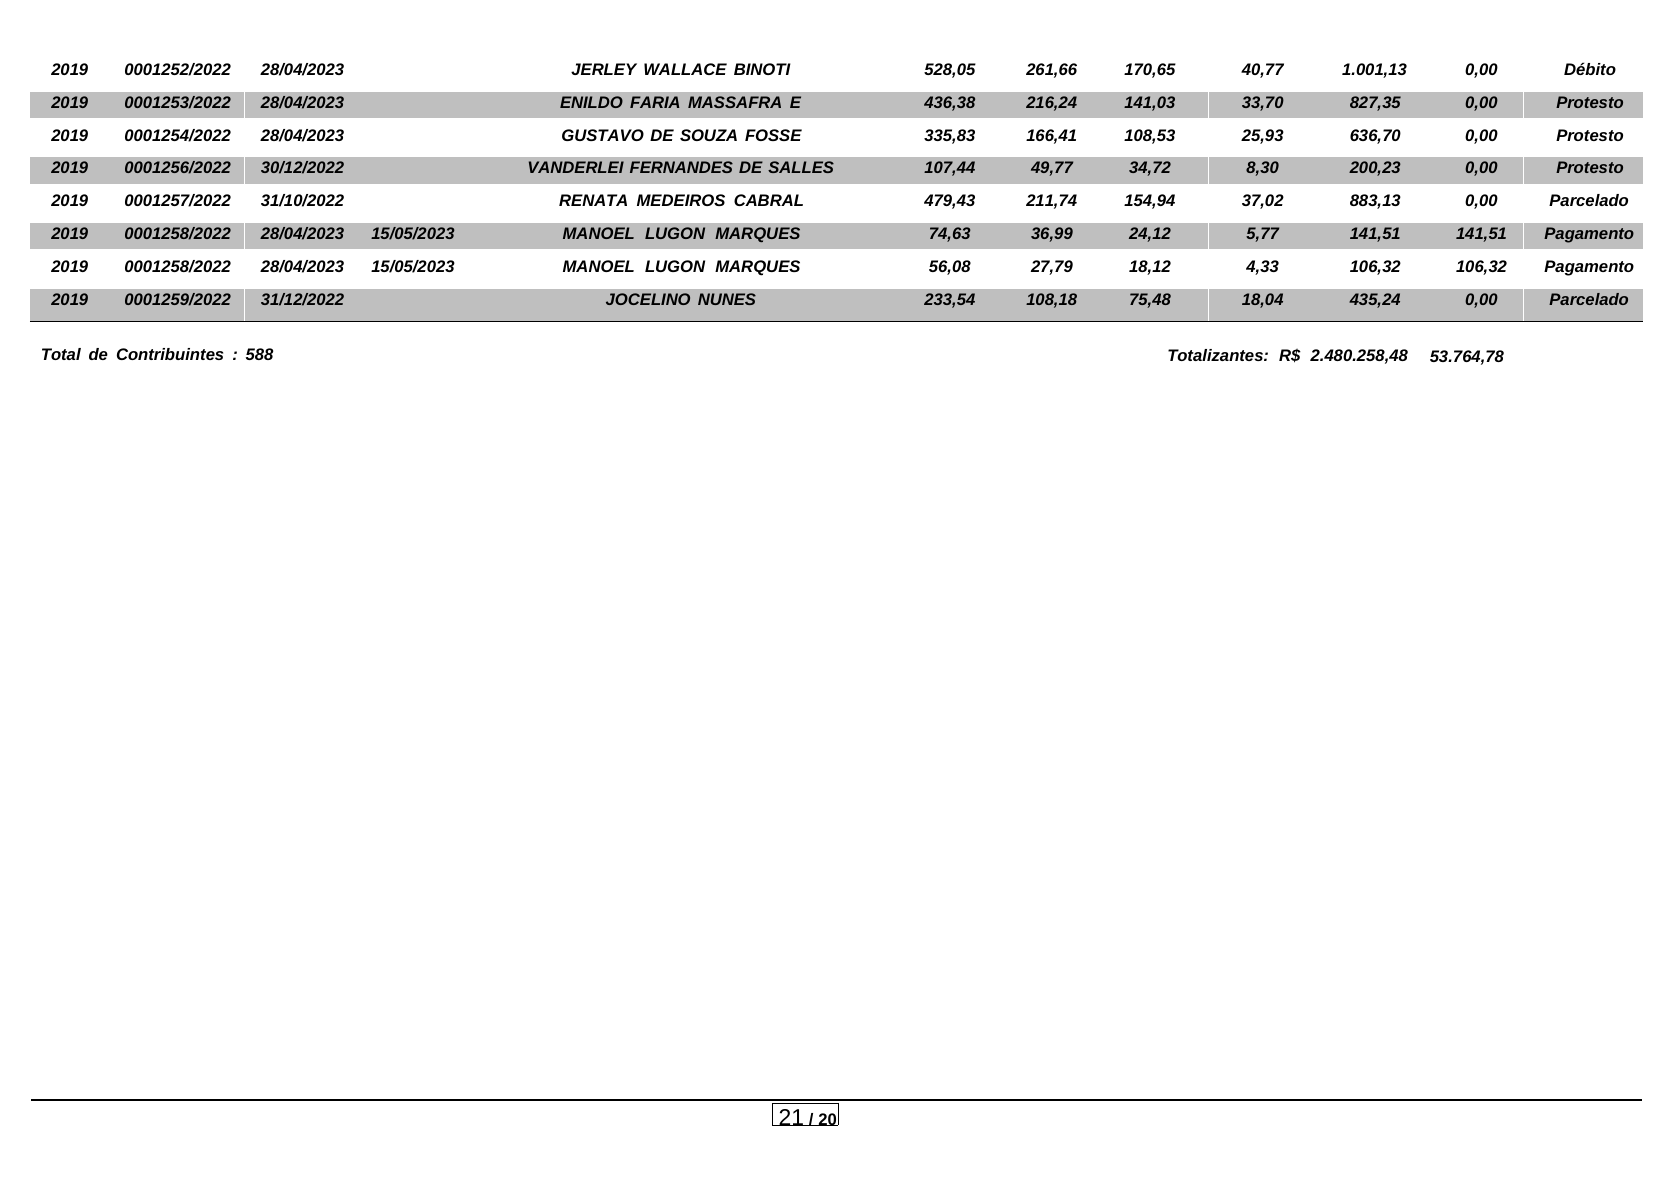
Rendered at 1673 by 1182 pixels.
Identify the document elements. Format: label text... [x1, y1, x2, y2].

table_cell 56,08 [879, 250, 1000, 288]
table_cell 28/04/2023 [245, 250, 357, 288]
table_cell 33,70 [1209, 92, 1312, 118]
table_cell 0,00 [1431, 118, 1523, 157]
table_cell MANOEL LUGON MARQUES [490, 250, 879, 288]
table_cell 2019 [30, 92, 105, 118]
table_cell 233,54 [879, 289, 1000, 321]
table_cell 827,35 [1312, 92, 1431, 118]
table_cell 75,48 [1101, 289, 1208, 321]
table_cell 2019 [30, 250, 105, 288]
table_cell 15/05/2023 [357, 223, 490, 249]
table_cell 211,74 [1000, 184, 1101, 223]
table_cell 479,43 [879, 184, 1000, 223]
table_cell Protesto [1524, 92, 1643, 118]
table_cell GUSTAVO DE SOUZA FOSSE [490, 118, 879, 157]
table_cell 18,04 [1209, 289, 1312, 321]
table_cell [357, 184, 490, 223]
table_cell 31/10/2022 [245, 184, 357, 223]
table_cell 27,79 [1000, 250, 1101, 288]
table_cell 28/04/2023 [245, 92, 357, 118]
table_cell 0001258/2022 [105, 250, 244, 288]
table_cell 2019 [30, 289, 105, 321]
table_cell 30/12/2022 [245, 157, 357, 184]
table_cell 0,00 [1431, 157, 1523, 184]
table_header 40,77 [1209, 60, 1312, 92]
table_cell 0001257/2022 [105, 184, 244, 223]
table_cell 154,94 [1101, 184, 1208, 223]
table_cell 108,53 [1101, 118, 1208, 157]
table_cell 74,63 [879, 223, 1000, 249]
table_cell 0001254/2022 [105, 118, 244, 157]
table_cell 5,77 [1209, 223, 1312, 249]
table_cell 36,99 [1000, 223, 1101, 249]
table_cell 108,18 [1000, 289, 1101, 321]
table_cell 2019 [30, 223, 105, 249]
table_cell Parcelado [1524, 184, 1643, 223]
table_cell 24,12 [1101, 223, 1208, 249]
table_cell 883,13 [1312, 184, 1431, 223]
subtitle 53.764,78 [1429, 347, 1656, 366]
table_cell ENILDO FARIA MASSAFRA E [490, 92, 879, 118]
table_cell VANDERLEI FERNANDES DE SALLES [490, 157, 879, 184]
table_header 2019 [30, 60, 105, 92]
table_cell 0001256/2022 [105, 157, 244, 184]
table_header 0001252/2022 [105, 60, 244, 92]
table_cell 141,03 [1101, 92, 1208, 118]
table_cell 49,77 [1000, 157, 1101, 184]
table_header Débito [1524, 60, 1643, 92]
table_cell 200,23 [1312, 157, 1431, 184]
table_header 170,65 [1101, 60, 1208, 92]
table_header 261,66 [1000, 60, 1101, 92]
table_cell 0001259/2022 [105, 289, 244, 321]
table_cell 166,41 [1000, 118, 1101, 157]
table_cell 0001258/2022 [105, 223, 244, 249]
table_cell 0001253/2022 [105, 92, 244, 118]
table_cell Pagamento [1524, 223, 1643, 249]
table_cell Parcelado [1524, 289, 1643, 321]
table_cell 37,02 [1209, 184, 1312, 223]
table_cell 107,44 [879, 157, 1000, 184]
table_cell 4,33 [1209, 250, 1312, 288]
table_cell 25,93 [1209, 118, 1312, 157]
table_header 0,00 [1431, 60, 1523, 92]
table_cell 141,51 [1431, 223, 1523, 249]
table_cell 0,00 [1431, 184, 1523, 223]
table_cell 335,83 [879, 118, 1000, 157]
table_cell JOCELINO NUNES [490, 289, 879, 321]
table_cell 636,70 [1312, 118, 1431, 157]
table_cell 141,51 [1312, 223, 1431, 249]
table_cell 34,72 [1101, 157, 1208, 184]
table_cell 2019 [30, 157, 105, 184]
table_cell 2019 [30, 118, 105, 157]
table_cell Protesto [1524, 157, 1643, 184]
table_header [357, 60, 490, 92]
table_cell MANOEL LUGON MARQUES [490, 223, 879, 249]
table_cell 436,38 [879, 92, 1000, 118]
table_cell 15/05/2023 [357, 250, 490, 288]
table_cell Pagamento [1524, 250, 1643, 288]
table_header JERLEY WALLACE BINOTI [490, 60, 879, 92]
table_cell 28/04/2023 [245, 223, 357, 249]
table_cell 31/12/2022 [245, 289, 357, 321]
text Totalizantes: R$ 2.480.258,48 [1167, 346, 1409, 365]
table_cell [357, 289, 490, 321]
table_header 1.001,13 [1312, 60, 1431, 92]
table_cell [357, 157, 490, 184]
table_cell 216,24 [1000, 92, 1101, 118]
table_cell 18,12 [1101, 250, 1208, 288]
table_cell 28/04/2023 [245, 118, 357, 157]
table_cell Protesto [1524, 118, 1643, 157]
table_cell 8,30 [1209, 157, 1312, 184]
table_cell RENATA MEDEIROS CABRAL [490, 184, 879, 223]
table_cell 2019 [30, 184, 105, 223]
table_cell [357, 118, 490, 157]
table_cell 0,00 [1431, 289, 1523, 321]
table_cell 106,32 [1431, 250, 1523, 288]
table_header 528,05 [879, 60, 1000, 92]
table_header 28/04/2023 [245, 60, 357, 92]
table_cell [357, 92, 490, 118]
table_cell 0,00 [1431, 92, 1523, 118]
table_cell 106,32 [1312, 250, 1431, 288]
subtitle Total de Contribuintes : 588 [41, 344, 281, 363]
table_cell 435,24 [1312, 289, 1431, 321]
